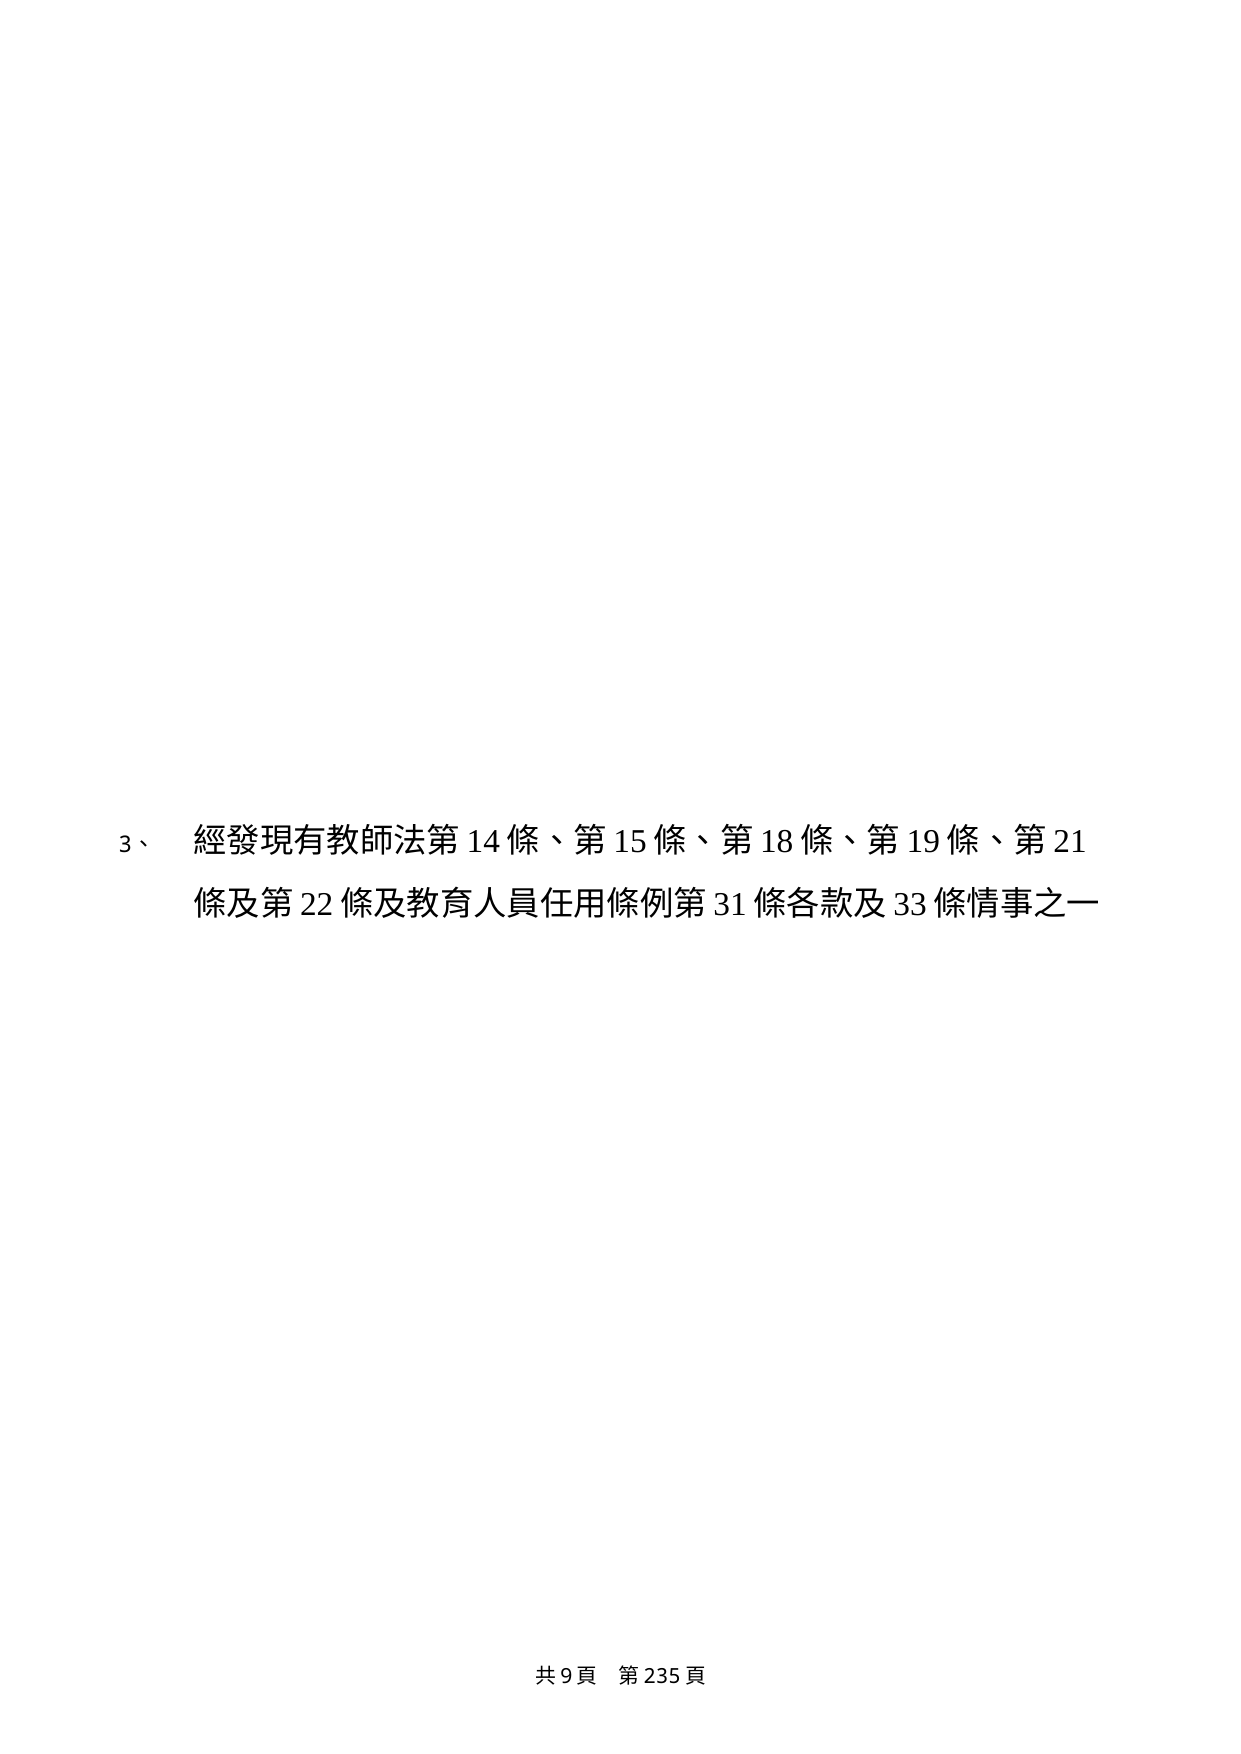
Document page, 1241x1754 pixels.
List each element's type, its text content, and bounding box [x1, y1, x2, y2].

list 經發現有教師法第14條、第15條、第18條、第19條、第21條及第22條及教育人員任用條例第31條各款及33條情事之一者。 [118, 797, 1122, 922]
